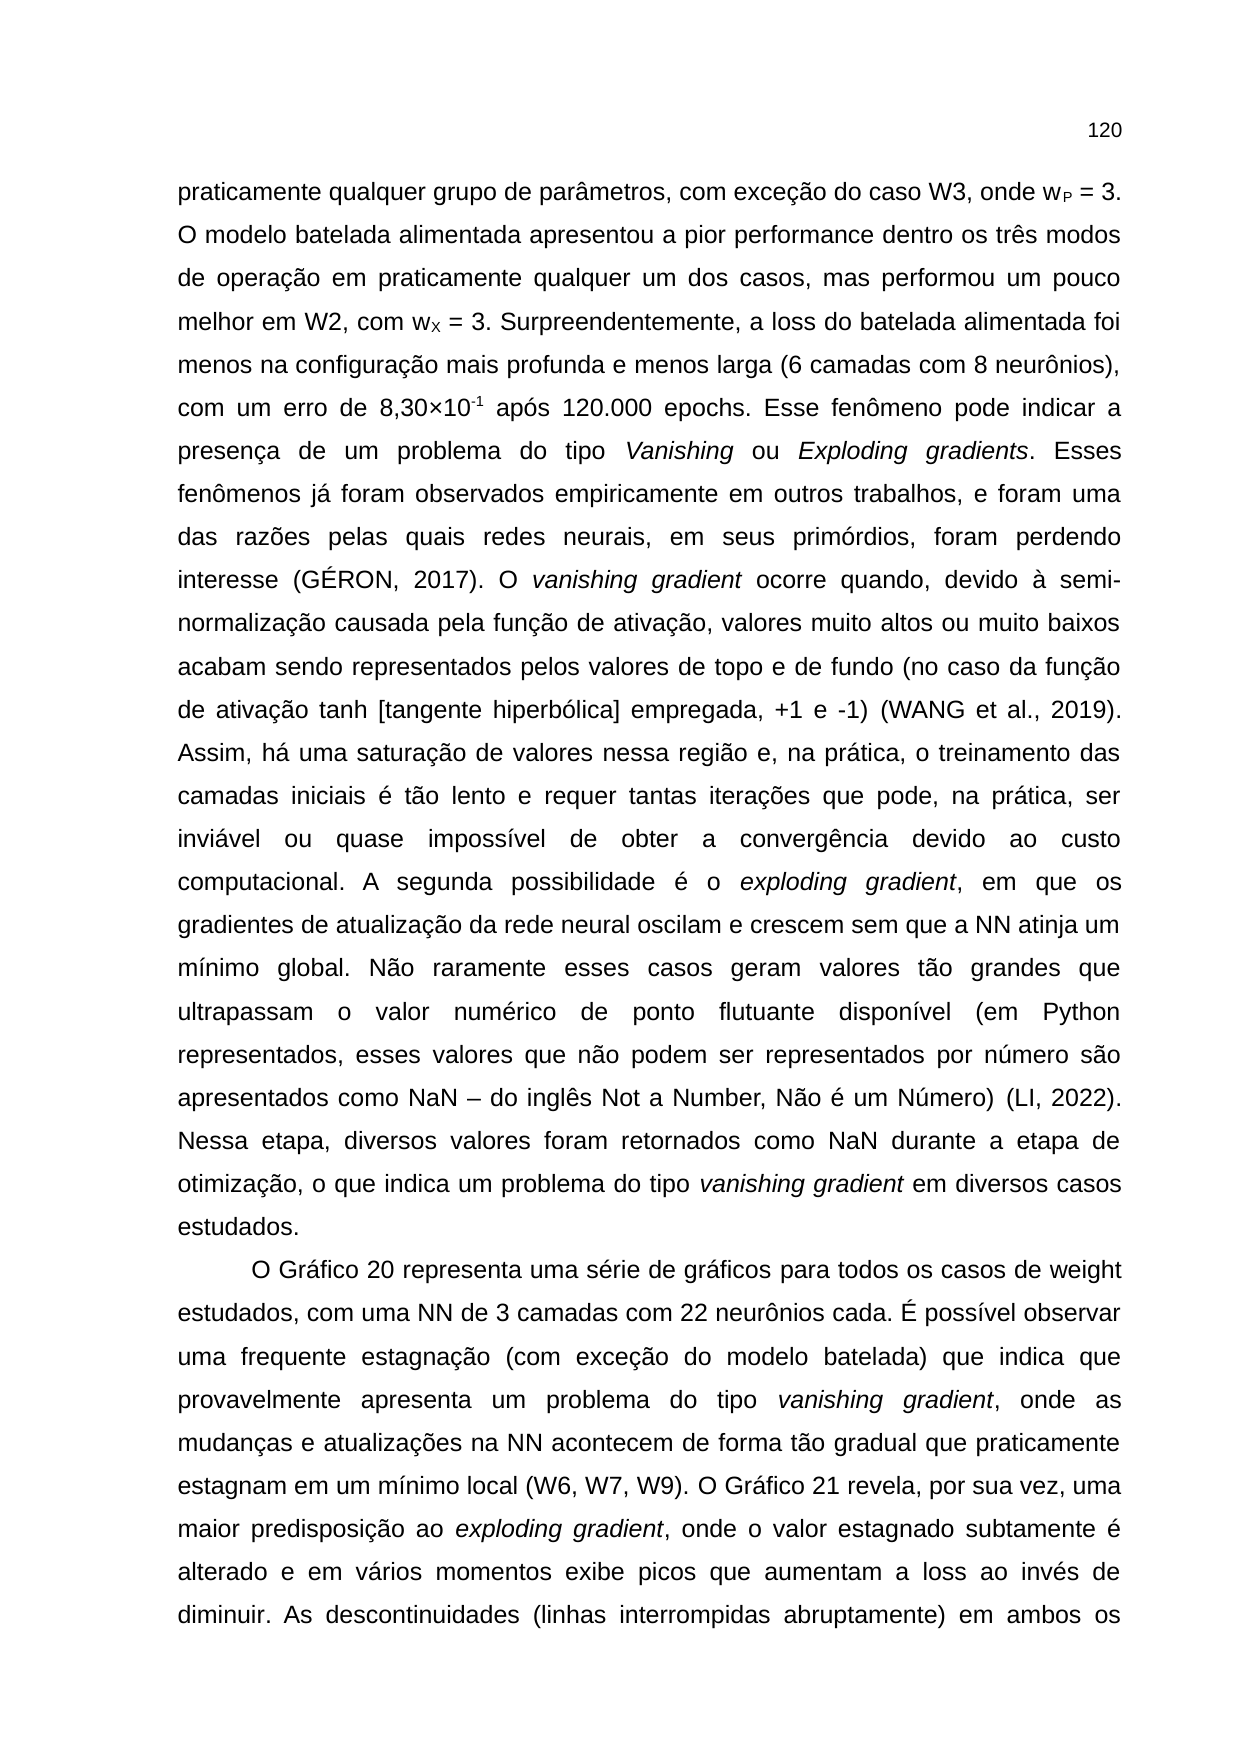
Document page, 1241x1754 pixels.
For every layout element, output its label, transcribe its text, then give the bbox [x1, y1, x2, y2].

text praticamente qualquer grupo de parâmetros, com exceção do caso W3, onde wP = 3. O modelo batelada alimentada apresentou a pior performance dentro os três modos de operação em praticamente qualquer um dos casos, mas performou um pouco melhor em W2, com wX = 3. Surpreendentemente, a loss do batelada alimentada foi menos na configuração mais profunda e menos larga (6 camadas com 8 neurônios), com um erro de 8,30×10-1 após 120.000 epochs. Esse fenômeno pode indicar a presença de um problema do tipo Vanishing ou Exploding gradients. Esses fenômenos já foram observados empiricamente em outros trabalhos, e foram uma das razões pelas quais redes neurais, em seus primórdios, foram perdendo interesse (GÉRON, 2017). O vanishing gradient ocorre quando, devido à semi-normalização causada pela função de ativação, valores muito altos ou muito baixos acabam sendo representados pelos valores de topo e de fundo (no caso da função de ativação tanh [tangente hiperbólica] empregada, +1 e -1) (WANG et al., 2019). Assim, há uma saturação de valores nessa região e, na prática, o treinamento das camadas iniciais é tão lento e requer tantas iterações que pode, na prática, ser inviável ou quase impossível de obter a convergência devido ao custo computacional. A segunda possibilidade é o exploding gradient, em que os gradientes de atualização da rede neural oscilam e crescem sem que a NN atinja um mínimo global. Não raramente esses casos geram valores tão grandes que ultrapassam o valor numérico de ponto flutuante disponível (em Python representados, esses valores que não podem ser representados por número são apresentados como NaN – do inglês Not a Number, Não é um Número) (LI, 2022). Nessa etapa, diversos valores foram retornados como NaN durante a etapa de otimização, o que indica um problema do tipo vanishing gradient em diversos casos estudados. [177, 177, 1122, 1241]
text O Gráfico 20 representa uma série de gráficos para todos os casos de weight estudados, com uma NN de 3 camadas com 22 neurônios cada. É possível observar uma frequente estagnação (com exceção do modelo batelada) que indica que provavelmente apresenta um problema do tipo vanishing gradient, onde as mudanças e atualizações na NN acontecem de forma tão gradual que praticamente estagnam em um mínimo local (W6, W7, W9). O Gráfico 21 revela, por sua vez, uma maior predisposição ao exploding gradient, onde o valor estagnado subtamente é alterado e em vários momentos exibe picos que aumentam a loss ao invés de diminuir. As descontinuidades (linhas interrompidas abruptamente) em ambos os [177, 1255, 1122, 1629]
